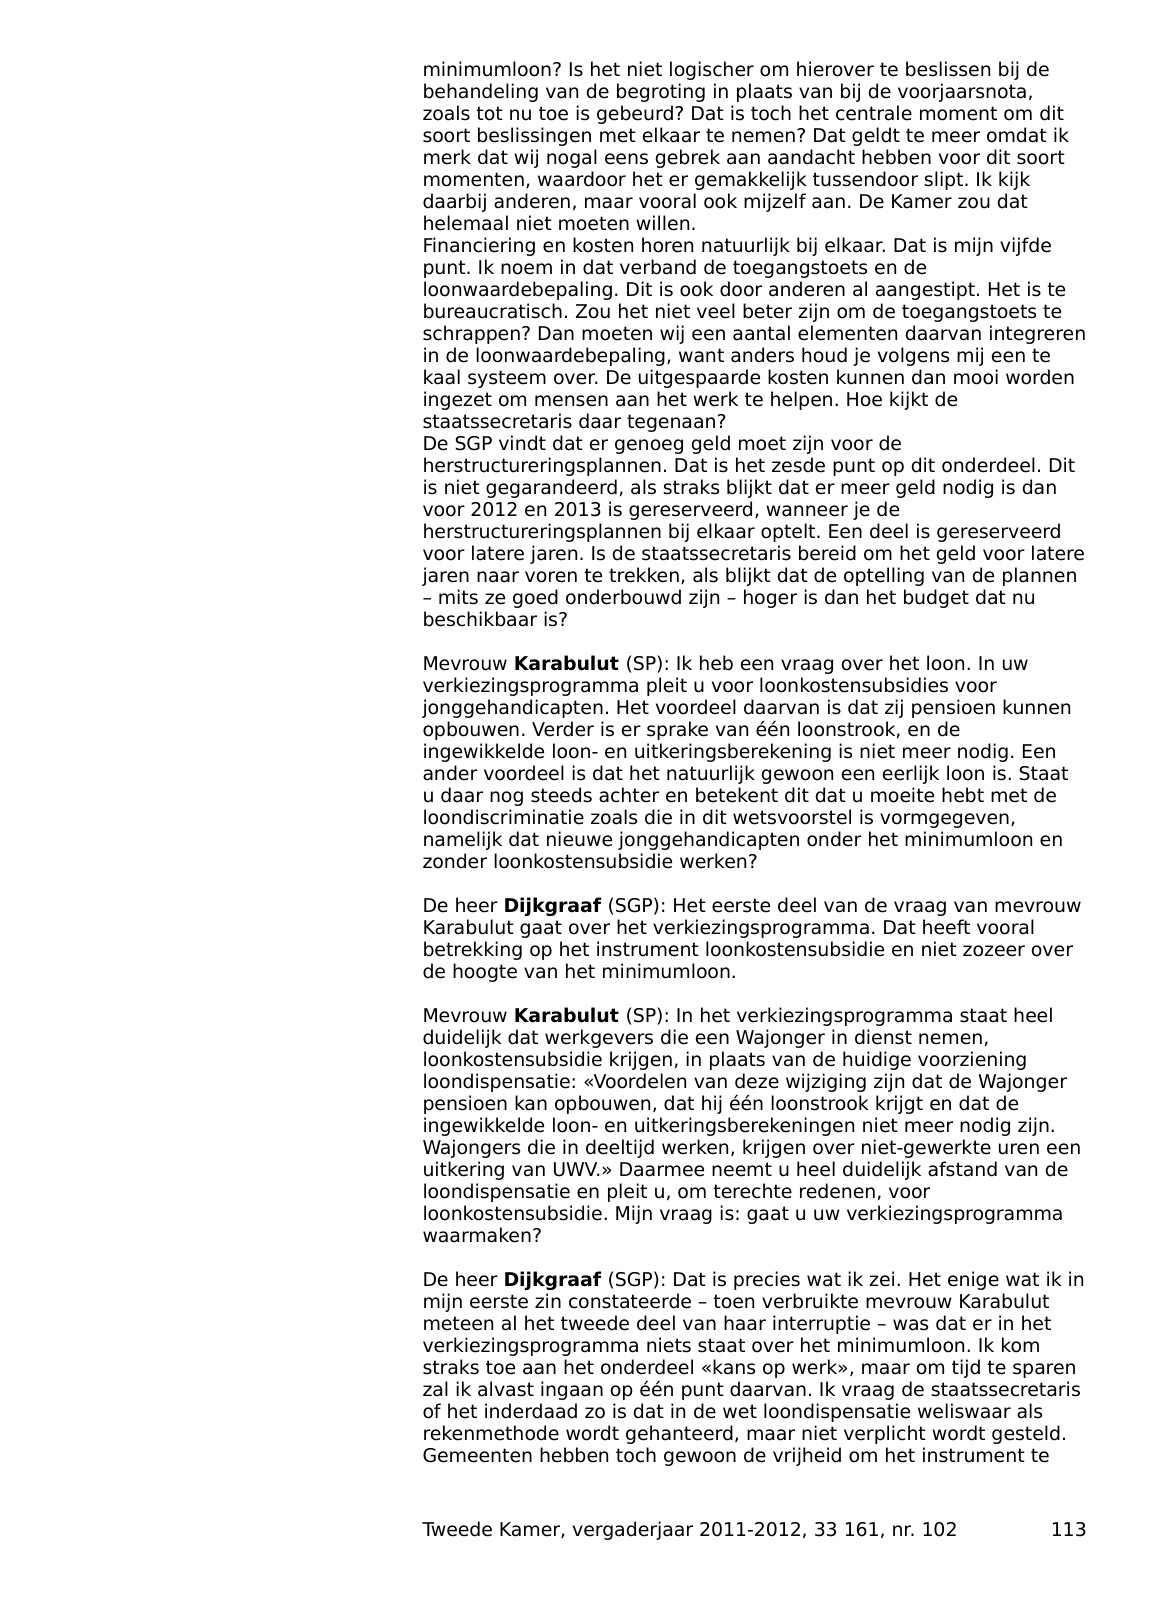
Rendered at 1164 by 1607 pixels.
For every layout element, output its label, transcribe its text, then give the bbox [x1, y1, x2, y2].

text De SGP vindt dat er genoeg geld moet zijn voor de herstructureringsplannen. Dat is het zesde punt op dit onderdeel. Dit is niet gegarandeerd, als straks blijkt dat er meer geld nodig is dan voor 2012 en 2013 is gereserveerd, wanneer je de herstructureringsplannen bij elkaar optelt. Een deel is gereserveerd voor latere jaren. Is de staatssecretaris bereid om het geld voor latere jaren naar voren te trekken, als blijkt dat de optelling van de plannen – mits ze goed onderbouwd zijn – hoger is dan het budget dat nu beschikbaar is? [422, 433, 1087, 631]
text Financiering en kosten horen natuurlijk bij elkaar. Dat is mijn vijfde punt. Ik noem in dat verband de toegangstoets en de loonwaardebepaling. Dit is ook door anderen al aangestipt. Het is te bureaucratisch. Zou het niet veel beter zijn om de toegangstoets te schrappen? Dan moeten wij een aantal elementen daarvan integreren in de loonwaardebepaling, want anders houd je volgens mij een te kaal systeem over. De uitgespaarde kosten kunnen dan mooi worden ingezet om mensen aan het werk te helpen. Hoe kijkt de staatssecretaris daar tegenaan? [422, 235, 1087, 433]
text Mevrouw Karabulut (SP): In het verkiezingsprogramma staat heel duidelijk dat werkgevers die een Wajonger in dienst nemen, loonkostensubsidie krijgen, in plaats van de huidige voorziening loondispensatie: «Voordelen van deze wijziging zijn dat de Wajonger pensioen kan opbouwen, dat hij één loonstrook krijgt en dat de ingewikkelde loon- en uitkeringsberekeningen niet meer nodig zijn. Wajongers die in deeltijd werken, krijgen over niet-gewerkte uren een uitkering van UWV.» Daarmee neemt u heel duidelijk afstand van de loondispensatie en pleit u, om terechte redenen, voor loonkostensubsidie. Mijn vraag is: gaat u uw verkiezingsprogramma waarmaken? [422, 1005, 1087, 1247]
text De heer Dijkgraaf (SGP): Het eerste deel van de vraag van mevrouw Karabulut gaat over het verkiezingsprogramma. Dat heeft vooral betrekking op het instrument loonkostensubsidie en niet zozeer over de hoogte van het minimumloon. [422, 895, 1087, 983]
text minimumloon? Is het niet logischer om hierover te beslissen bij de behandeling van de begroting in plaats van bij de voorjaarsnota, zoals tot nu toe is gebeurd? Dat is toch het centrale moment om dit soort beslissingen met elkaar te nemen? Dat geldt te meer omdat ik merk dat wij nogal eens gebrek aan aandacht hebben voor dit soort momenten, waardoor het er gemakkelijk tussendoor slipt. Ik kijk daarbij anderen, maar vooral ook mijzelf aan. De Kamer zou dat helemaal niet moeten willen. [422, 59, 1087, 235]
text Mevrouw Karabulut (SP): Ik heb een vraag over het loon. In uw verkiezingsprogramma pleit u voor loonkostensubsidies voor jonggehandicapten. Het voordeel daarvan is dat zij pensioen kunnen opbouwen. Verder is er sprake van één loonstrook, en de ingewikkelde loon- en uitkeringsberekening is niet meer nodig. Een ander voordeel is dat het natuurlijk gewoon een eerlijk loon is. Staat u daar nog steeds achter en betekent dit dat u moeite hebt met de loondiscriminatie zoals die in dit wetsvoorstel is vormgegeven, namelijk dat nieuwe jonggehandicapten onder het minimumloon en zonder loonkostensubsidie werken? [422, 653, 1087, 872]
text De heer Dijkgraaf (SGP): Dat is precies wat ik zei. Het enige wat ik in mijn eerste zin constateerde – toen verbruikte mevrouw Karabulut meteen al het tweede deel van haar interruptie – was dat er in het verkiezingsprogramma niets staat over het minimumloon. Ik kom straks toe aan het onderdeel «kans op werk», maar om tijd te sparen zal ik alvast ingaan op één punt daarvan. Ik vraag de staatssecretaris of het inderdaad zo is dat in de wet loondispensatie weliswaar als rekenmethode wordt gehanteerd, maar niet verplicht wordt gesteld. Gemeenten hebben toch gewoon de vrijheid om het instrument te [422, 1269, 1087, 1467]
